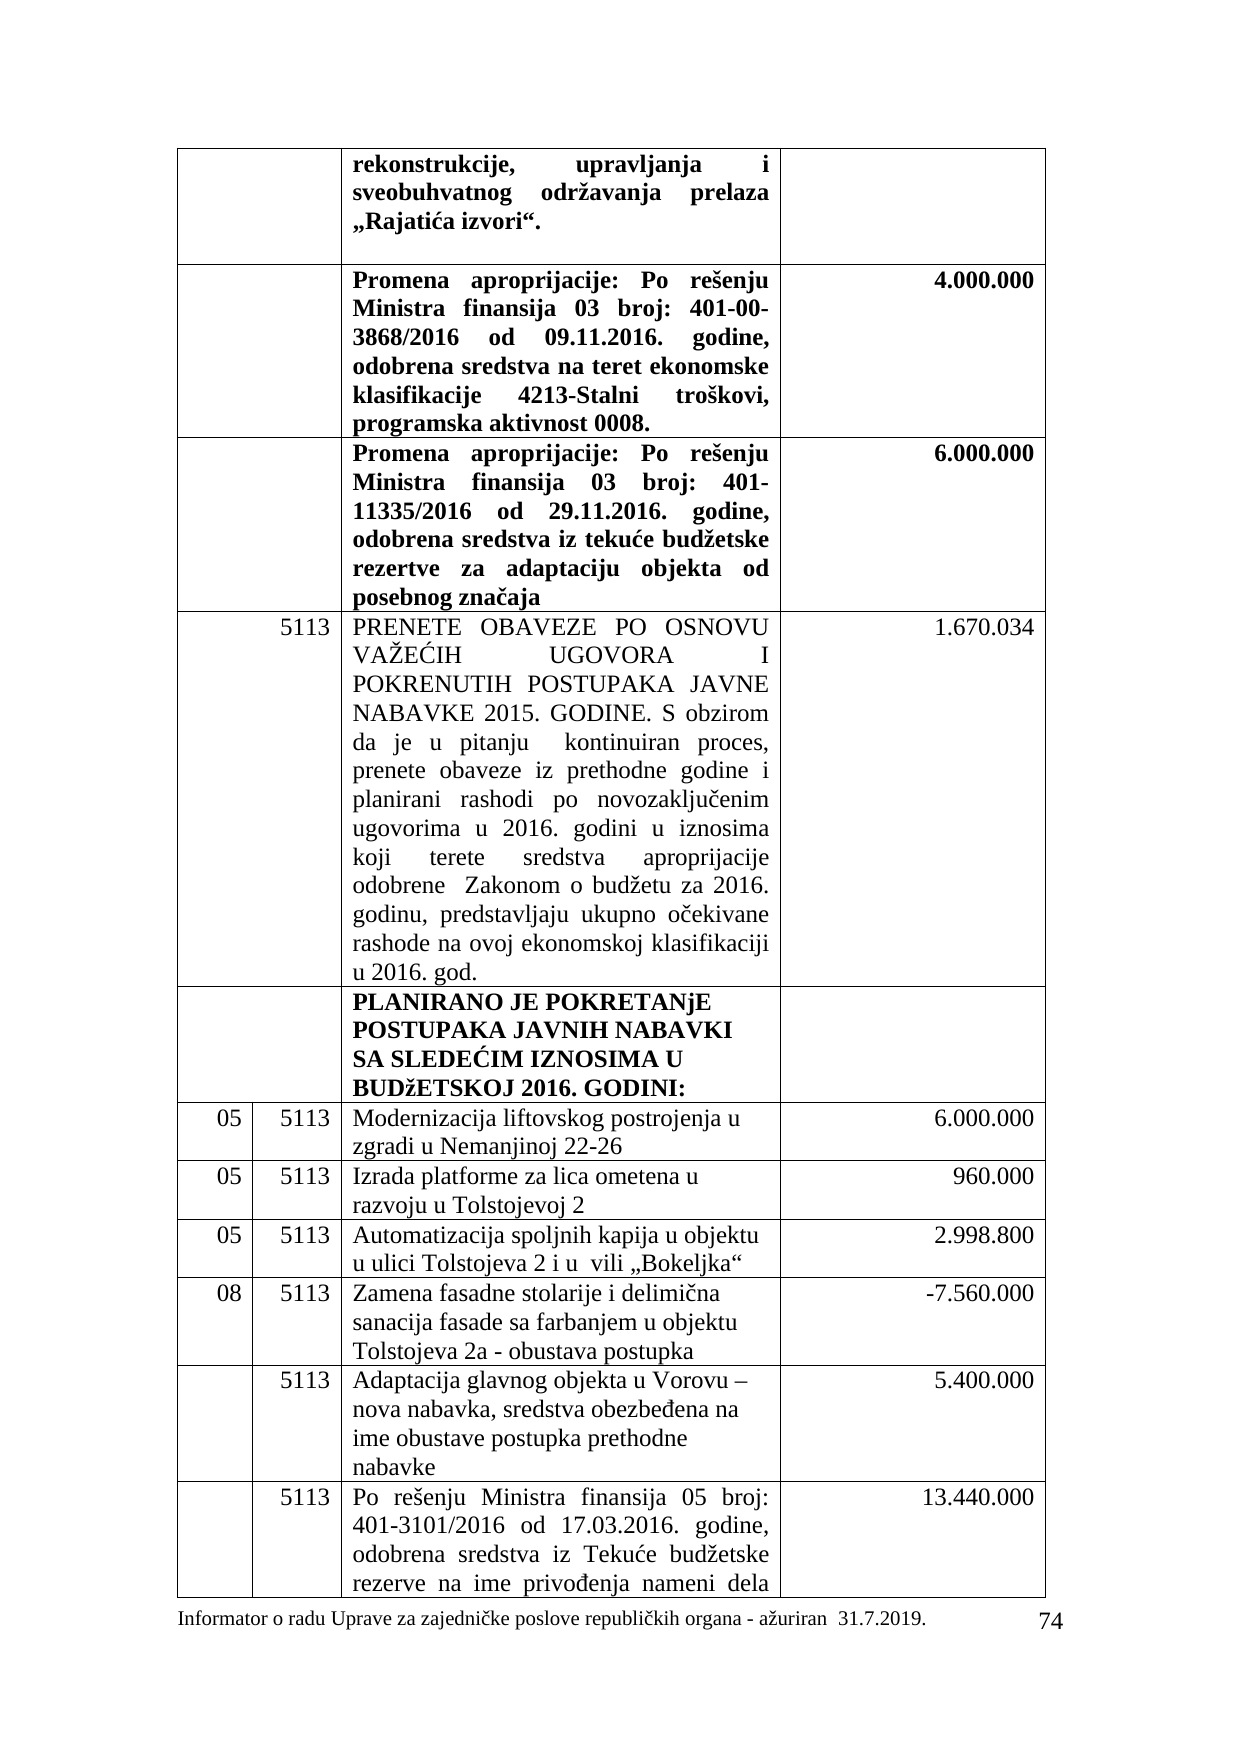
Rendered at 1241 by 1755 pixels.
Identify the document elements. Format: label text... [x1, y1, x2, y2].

table_cell Po rešenju Ministra finansija 05 broj: 401-3101/2016 od 17.03.2016. godine, odobrena sredstva iz Tekuće budžetske rezerve na ime privođenja nameni dela [342, 1482, 780, 1597]
table_cell 6.000.000 [781, 438, 1045, 611]
table_cell 5113 [253, 1220, 341, 1277]
table_cell Promena aproprijacije: Po rešenju Ministra finansija 03 broj: 401-00-3868/2016 od 09.11.2016. godine, odobrena sredstva na teret ekonomske klasifikacije 4213-Stalni troškovi, programska aktivnost 0008. [342, 265, 780, 437]
table_cell [781, 149, 1045, 264]
table_cell 13.440.000 [781, 1482, 1045, 1597]
table_cell Modernizacija liftovskog postrojenja u zgradi u Nemanjinoj 22-26 [342, 1103, 780, 1160]
table_cell 5113 [253, 1366, 341, 1481]
table_cell PRENETE OBAVEZE PO OSNOVU VAŽEĆIH UGOVORA I POKRENUTIH POSTUPAKA JAVNE NABAVKE 2015. GODINE. S obzirom da je u pitanju kontinuiran proces, prenete obaveze iz prethodne godine i planirani rashodi po novozaklјučenim ugovorima u 2016. godini u iznosima koji terete sredstva aproprijacije odobrene Zakonom o budžetu za 2016. godinu, predstavlјaju ukupno očekivane rashode na ovoj ekonomskoj klasifikaciji u 2016. god. [342, 612, 780, 986]
table_cell 08 [178, 1278, 252, 1364]
table_cell 05 [178, 1220, 252, 1277]
table_cell 05 [178, 1103, 252, 1160]
table_cell rekonstrukcije, upravlјanja i sveobuhvatnog održavanja prelaza „Rajatića izvori“. [342, 149, 780, 264]
table_cell 1.670.034 [781, 612, 1045, 986]
table_cell [178, 149, 341, 264]
table_cell Adaptacija glavnog objekta u Vorovu –nova nabavka, sredstva obezbeđena na ime obustave postupka prethodne nabavke [342, 1366, 780, 1481]
table_cell Zamena fasadne stolarije i delimična sanacija fasade sa farbanjem u objektu Tolstojeva 2a - obustava postupka [342, 1278, 780, 1364]
table_cell [178, 1482, 252, 1597]
table_cell Promena aproprijacije: Po rešenju Ministra finansija 03 broj: 401-11335/2016 od 29.11.2016. godine, odobrena sredstva iz tekuće budžetske rezertve za adaptaciju objekta od posebnog značaja [342, 438, 780, 611]
table_cell [781, 987, 1045, 1102]
table_cell PLANIRANO JE POKRETANјE POSTUPAKA JAVNIH NABAVKI SA SLEDEĆIM IZNOSIMA U BUDžETSKOJ 2016. GODINI: [342, 987, 780, 1102]
table_cell 5.400.000 [781, 1366, 1045, 1481]
table_cell [178, 1366, 252, 1481]
table_cell [178, 987, 341, 1102]
table_cell 5113 [253, 1161, 341, 1219]
table_cell 4.000.000 [781, 265, 1045, 437]
table_cell [178, 265, 341, 437]
table_cell Automatizacija spolјnih kapija u objektu u ulici Tolstojeva 2 i u vili „Bokelјka“ [342, 1220, 780, 1277]
table_cell 2.998.800 [781, 1220, 1045, 1277]
table_cell 960.000 [781, 1161, 1045, 1219]
table_cell 6.000.000 [781, 1103, 1045, 1160]
table_cell 5113 [178, 612, 341, 986]
table_cell 05 [178, 1161, 252, 1219]
table_cell -7.560.000 [781, 1278, 1045, 1364]
table_cell [178, 438, 341, 611]
table_cell Izrada platforme za lica ometena u razvoju u Tolstojevoj 2 [342, 1161, 780, 1219]
table_cell 5113 [253, 1103, 341, 1160]
table_cell 5113 [253, 1482, 341, 1597]
table_cell 5113 [253, 1278, 341, 1364]
